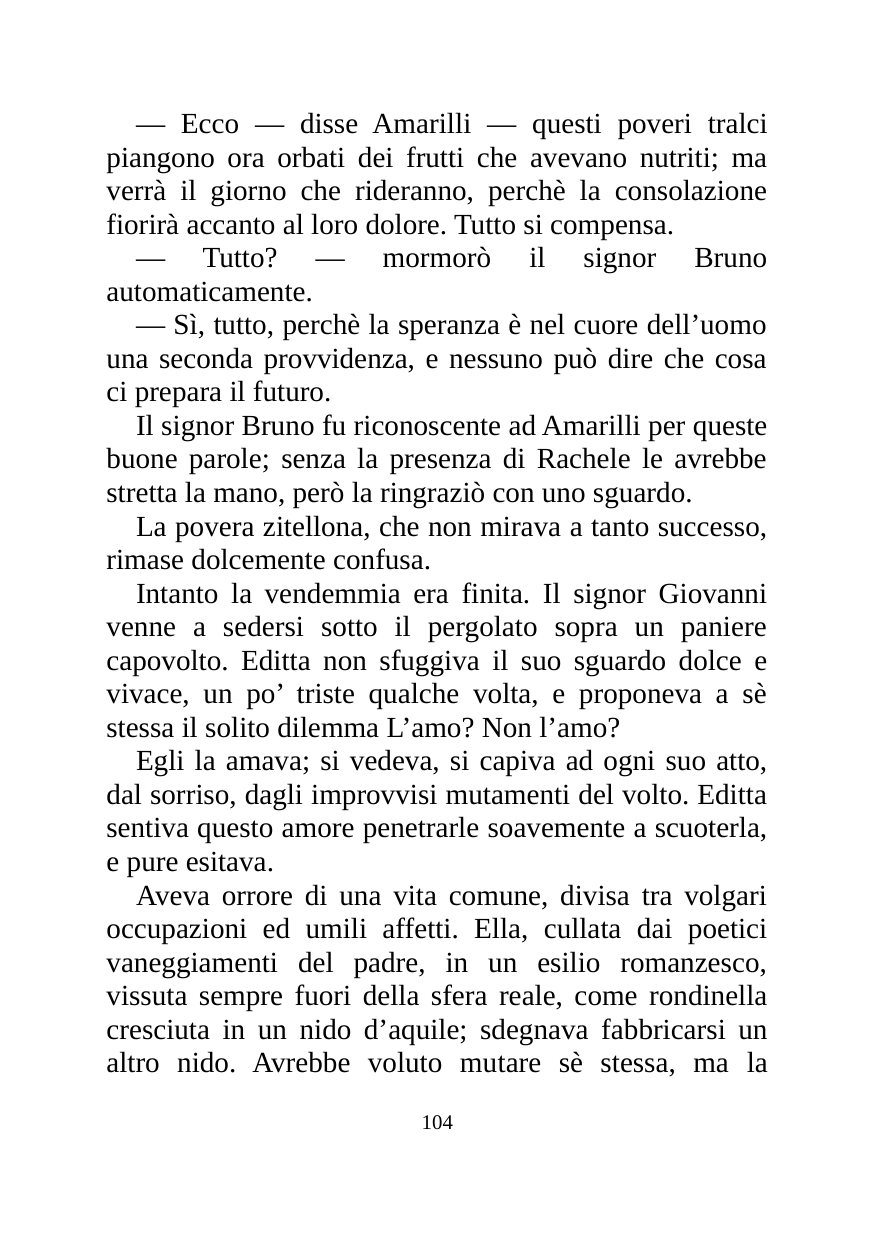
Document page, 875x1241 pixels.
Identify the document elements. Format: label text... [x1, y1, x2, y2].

text Intanto la vendemmia era finita. Il signor Giovanni venne a sedersi sotto il pergolato sopra un paniere capovolto. Editta non sfuggiva il suo sguardo dolce e vivace, un po’ triste qualche volta, e proponeva a sè stessa il solito dilemma L’amo? Non l’amo? [106, 576, 768, 743]
text Il signor Bruno fu riconoscente ad Amarilli per queste buone parole; senza la presenza di Rachele le avrebbe stretta la mano, però la ringraziò con uno sguardo. [106, 408, 768, 509]
text — Tutto? — mormorò il signor Bruno automaticamente. [106, 240, 768, 307]
text — Sì, tutto, perchè la speranza è nel cuore dell’uomo una seconda provvidenza, e nessuno può dire che cosa ci prepara il futuro. [106, 307, 768, 408]
text — Ecco — disse Amarilli — questi poveri tralci piangono ora orbati dei frutti che avevano nutriti; ma verrà il giorno che rideranno, perchè la consolazione fiorirà accanto al loro dolore. Tutto si compensa. [106, 106, 768, 240]
text Aveva orrore di una vita comune, divisa tra volgari occupazioni ed umili affetti. Ella, cullata dai poetici vaneggiamenti del padre, in un esilio romanzesco, vissuta sempre fuori della sfera reale, come rondinella cresciuta in un nido d’aquile; sdegnava fabbricarsi un altro nido. Avrebbe voluto mutare sè stessa, ma la [106, 878, 768, 1079]
text La povera zitellona, che non mirava a tanto successo, rimase dolcemente confusa. [106, 509, 768, 576]
text Egli la amava; si vedeva, si capiva ad ogni suo atto, dal sorriso, dagli improvvisi mutamenti del volto. Editta sentiva questo amore penetrarle soavemente a scuoterla, e pure esitava. [106, 743, 768, 878]
